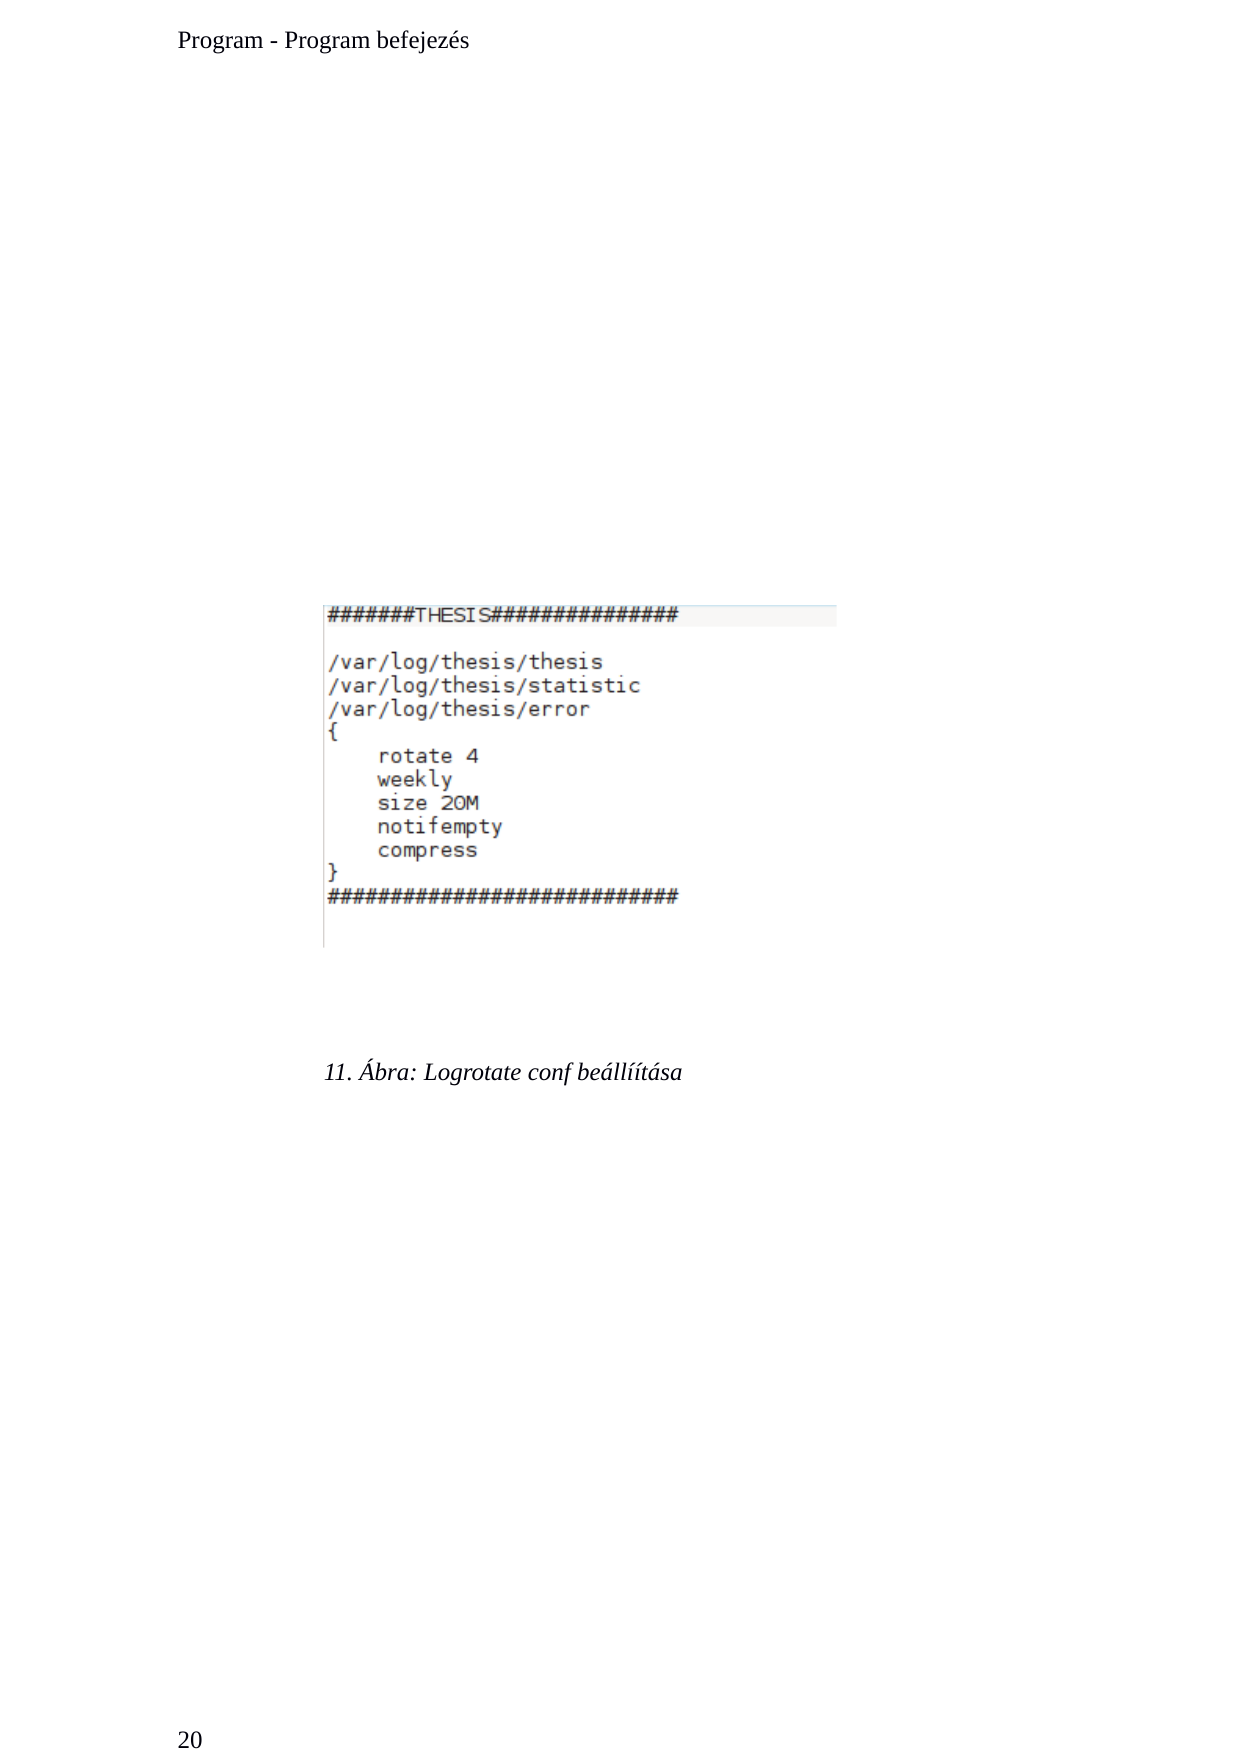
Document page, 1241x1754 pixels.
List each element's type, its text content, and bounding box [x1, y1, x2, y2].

text 11. Ábra: Logrotate conf beállíítása [323, 1045, 955, 1086]
picture [323, 605, 956, 1045]
